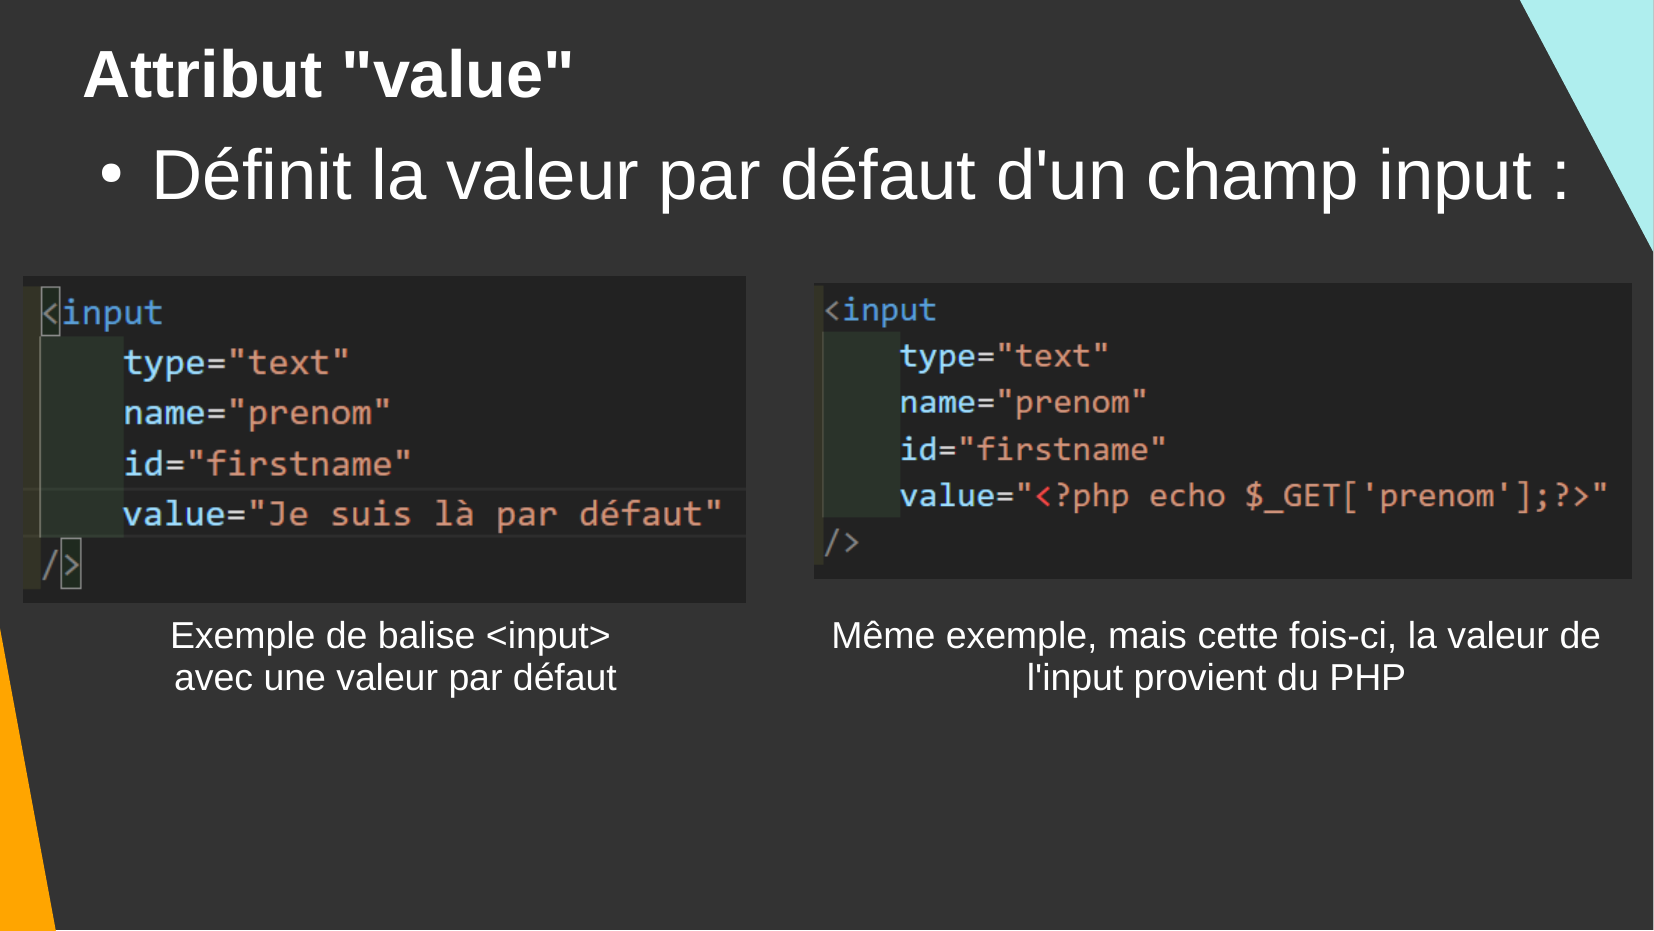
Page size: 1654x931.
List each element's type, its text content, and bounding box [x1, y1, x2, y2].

title Attribut "value" [82, 37, 1571, 114]
list Définit la valeur par défaut d'un champ input : [80, 135, 1605, 308]
text_box [0, 628, 56, 931]
picture [23, 276, 746, 603]
picture [814, 283, 1632, 579]
title Même exemple, mais cette fois-ci, la valeur de l'input provient du PHP [814, 614, 1619, 709]
title Exemple de balise <input> avec une valeur par défaut [141, 614, 650, 699]
text_box [1519, 0, 1654, 254]
